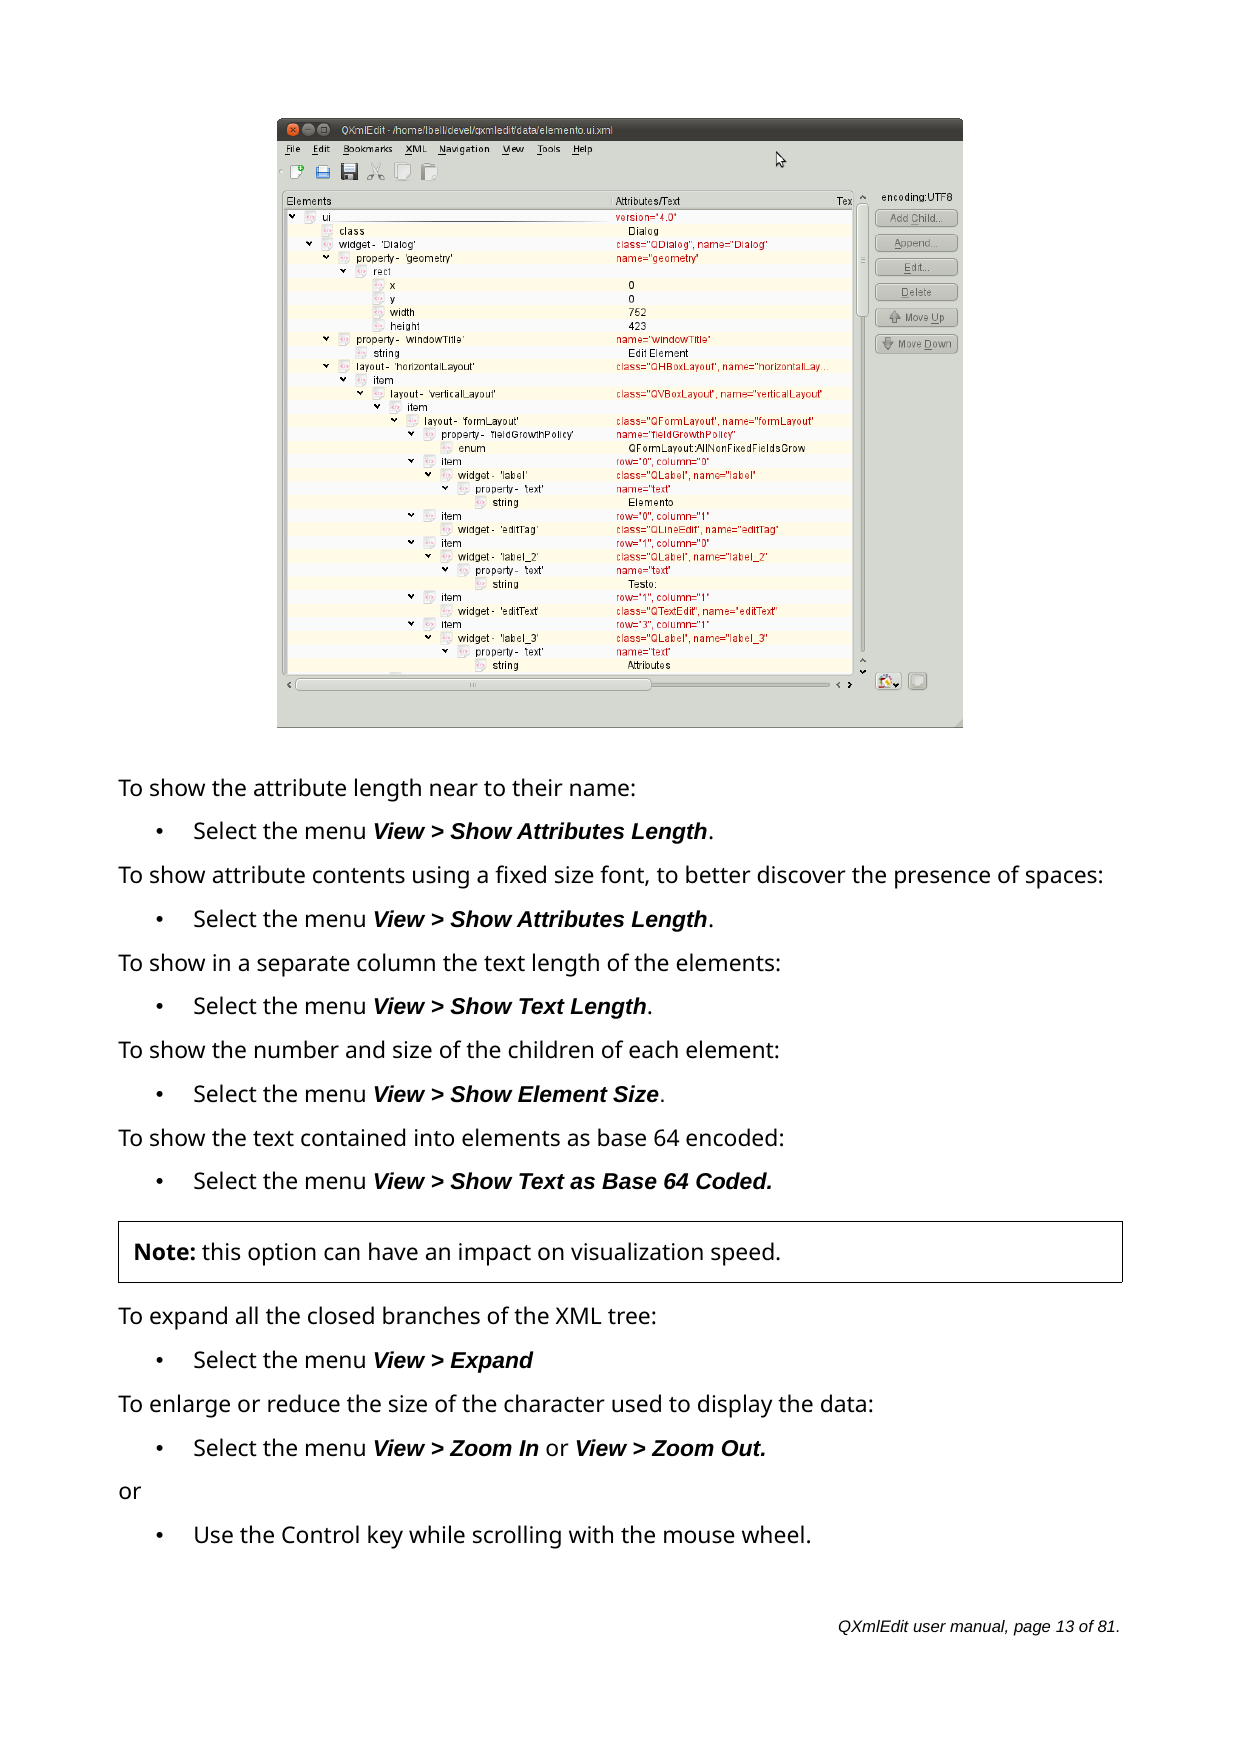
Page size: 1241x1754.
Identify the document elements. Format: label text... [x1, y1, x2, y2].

text or [118, 1475, 1122, 1506]
list Select the menu View > Show Attributes Length. [156, 815, 1122, 847]
text To show the attribute length near to their name: [118, 772, 1122, 803]
list Select the menu View > Show Element Size. [156, 1078, 1122, 1109]
text To show the number and size of the children of each element: [118, 1034, 1122, 1065]
text To show attribute contents using a fixed size font, to better discover the presence of spaces: [118, 859, 1122, 890]
text To expand all the closed branches of the XML tree: [118, 1300, 1122, 1331]
list Select the menu View > Zoom In or View > Zoom Out. [156, 1431, 1122, 1463]
list Select the menu View > Expand [156, 1344, 1122, 1375]
list Use the Control key while scrolling with the mouse wheel. [156, 1519, 1122, 1550]
list Select the menu View > Show Text Length. [156, 990, 1122, 1022]
picture [277, 118, 963, 728]
text To enlarge or reduce the size of the character used to display the data: [118, 1388, 1122, 1419]
text To show the text contained into elements as base 64 encoded: [118, 1122, 1122, 1153]
list Select the menu View > Show Text as Base 64 Coded. [156, 1165, 1122, 1197]
text To show in a separate column the text length of the elements: [118, 947, 1122, 978]
text Note: this option can have an impact on visualization speed. [119, 1222, 1122, 1282]
list Select the menu View > Show Attributes Length. [156, 903, 1122, 934]
